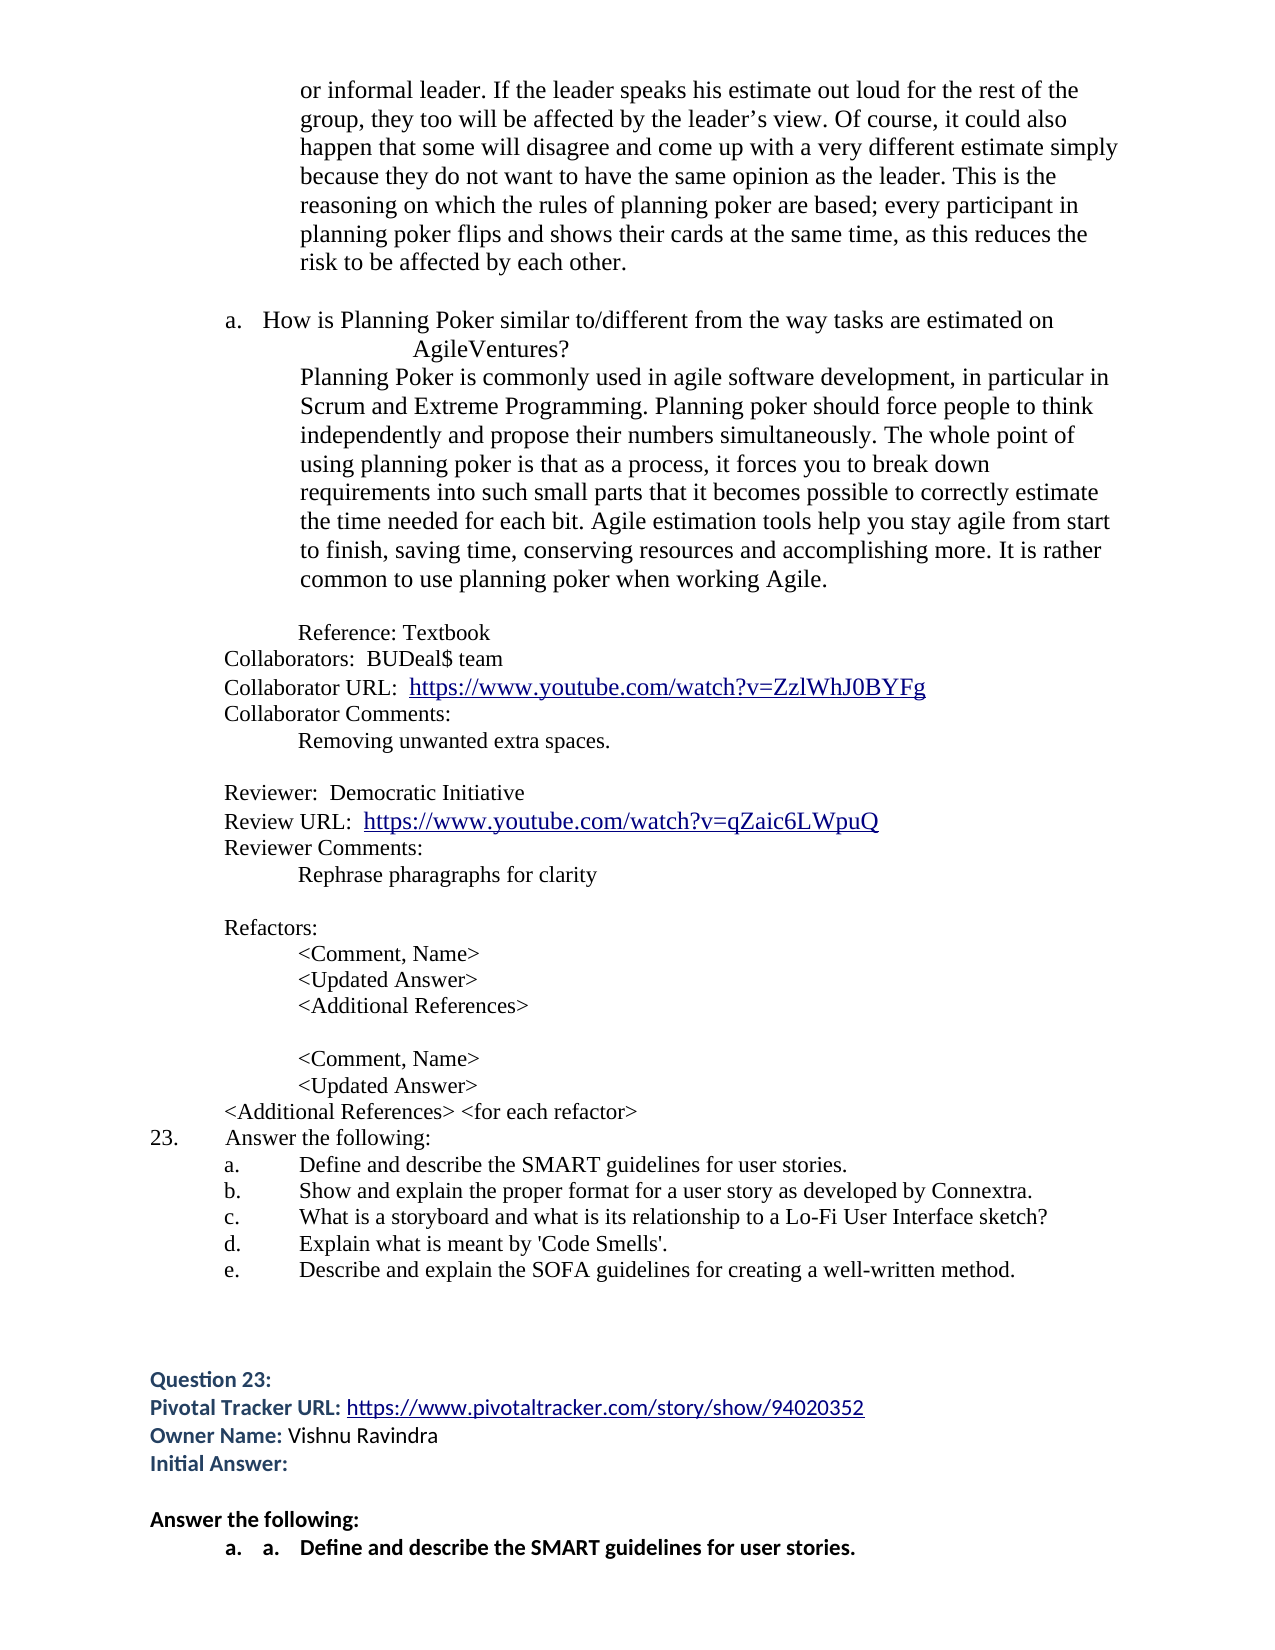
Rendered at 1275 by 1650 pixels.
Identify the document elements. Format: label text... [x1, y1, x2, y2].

text Review URL: https://www.youtube.com/watch?v=qZaic6LWpuQ [224, 806, 1125, 834]
text <Comment, Name> [298, 940, 1125, 966]
text Collaborator Comments: [224, 700, 1125, 727]
text Initial Answer: [150, 1449, 1125, 1477]
text Refactors: [224, 913, 1125, 940]
text d. Explain what is meant by 'Code Smells'. [224, 1230, 1125, 1256]
text Reviewer: Democratic Initiative [224, 779, 1125, 806]
text a. Define and describe the SMART guidelines for user stories. [224, 1151, 1125, 1177]
text <Comment, Name> [298, 1045, 1125, 1072]
text Owner Name: Vishnu Ravindra [150, 1421, 1125, 1449]
text <Updated Answer> [298, 1072, 1125, 1098]
text Rephrase pharagraphs for clarity [298, 861, 1125, 887]
text Reference: Textbook [298, 619, 1125, 645]
text e. Describe and explain the SOFA guidelines for creating a well-written method. [224, 1256, 1125, 1282]
text Collaborators: BUDeal$ team [224, 645, 1125, 672]
list How is Planning Poker similar to/different from the way tasks are estimated on AgileVentures? [225, 305, 1125, 362]
text <Additional References> [298, 993, 1125, 1019]
text or informal leader. If the leader speaks his estimate out loud for the rest of the group, they too will be affected by the leader’s view. Of course, it could also happen that some will disagree and come up with a very different estimate simply because they do not want to have the same opinion as the leader. This is the reasoning on which the rules of planning poker are based; every participant in planning poker flips and shows their cards at the same time, as this reduces the risk to be affected by each other. [300, 75, 1125, 276]
text Answer the following: [150, 1505, 1125, 1533]
text Pivotal Tracker URL: https://www.pivotaltracker.com/story/show/94020352 [150, 1393, 1125, 1421]
text Question 23: [150, 1365, 1125, 1393]
text Collaborator URL: https://www.youtube.com/watch?v=ZzlWhJ0BYFg [224, 672, 1125, 700]
text b. Show and explain the proper format for a user story as developed by Connextra. [224, 1177, 1125, 1203]
text <Updated Answer> [298, 966, 1125, 993]
text <Additional References> <for each refactor> [224, 1098, 1125, 1124]
text Reviewer Comments: [224, 834, 1125, 861]
text 23. Answer the following: [150, 1124, 1125, 1151]
list a. Define and describe the SMART guidelines for user stories. [225, 1533, 1125, 1561]
text c. What is a storyboard and what is its relationship to a Lo-Fi User Interface sketch? [224, 1203, 1125, 1230]
text Planning Poker is commonly used in agile software development, in particular in Scrum and Extreme Programming. Planning poker should force people to think independently and propose their numbers simultaneously. The whole point of using planning poker is that as a process, it forces you to break down requirements into such small parts that it becomes possible to correctly estimate the time needed for each bit. Agile estimation tools help you stay agile from start to finish, saving time, conserving resources and accomplishing more. It is rather common to use planning poker when working Agile. [300, 362, 1125, 592]
text Removing unwanted extra spaces. [298, 727, 1125, 753]
